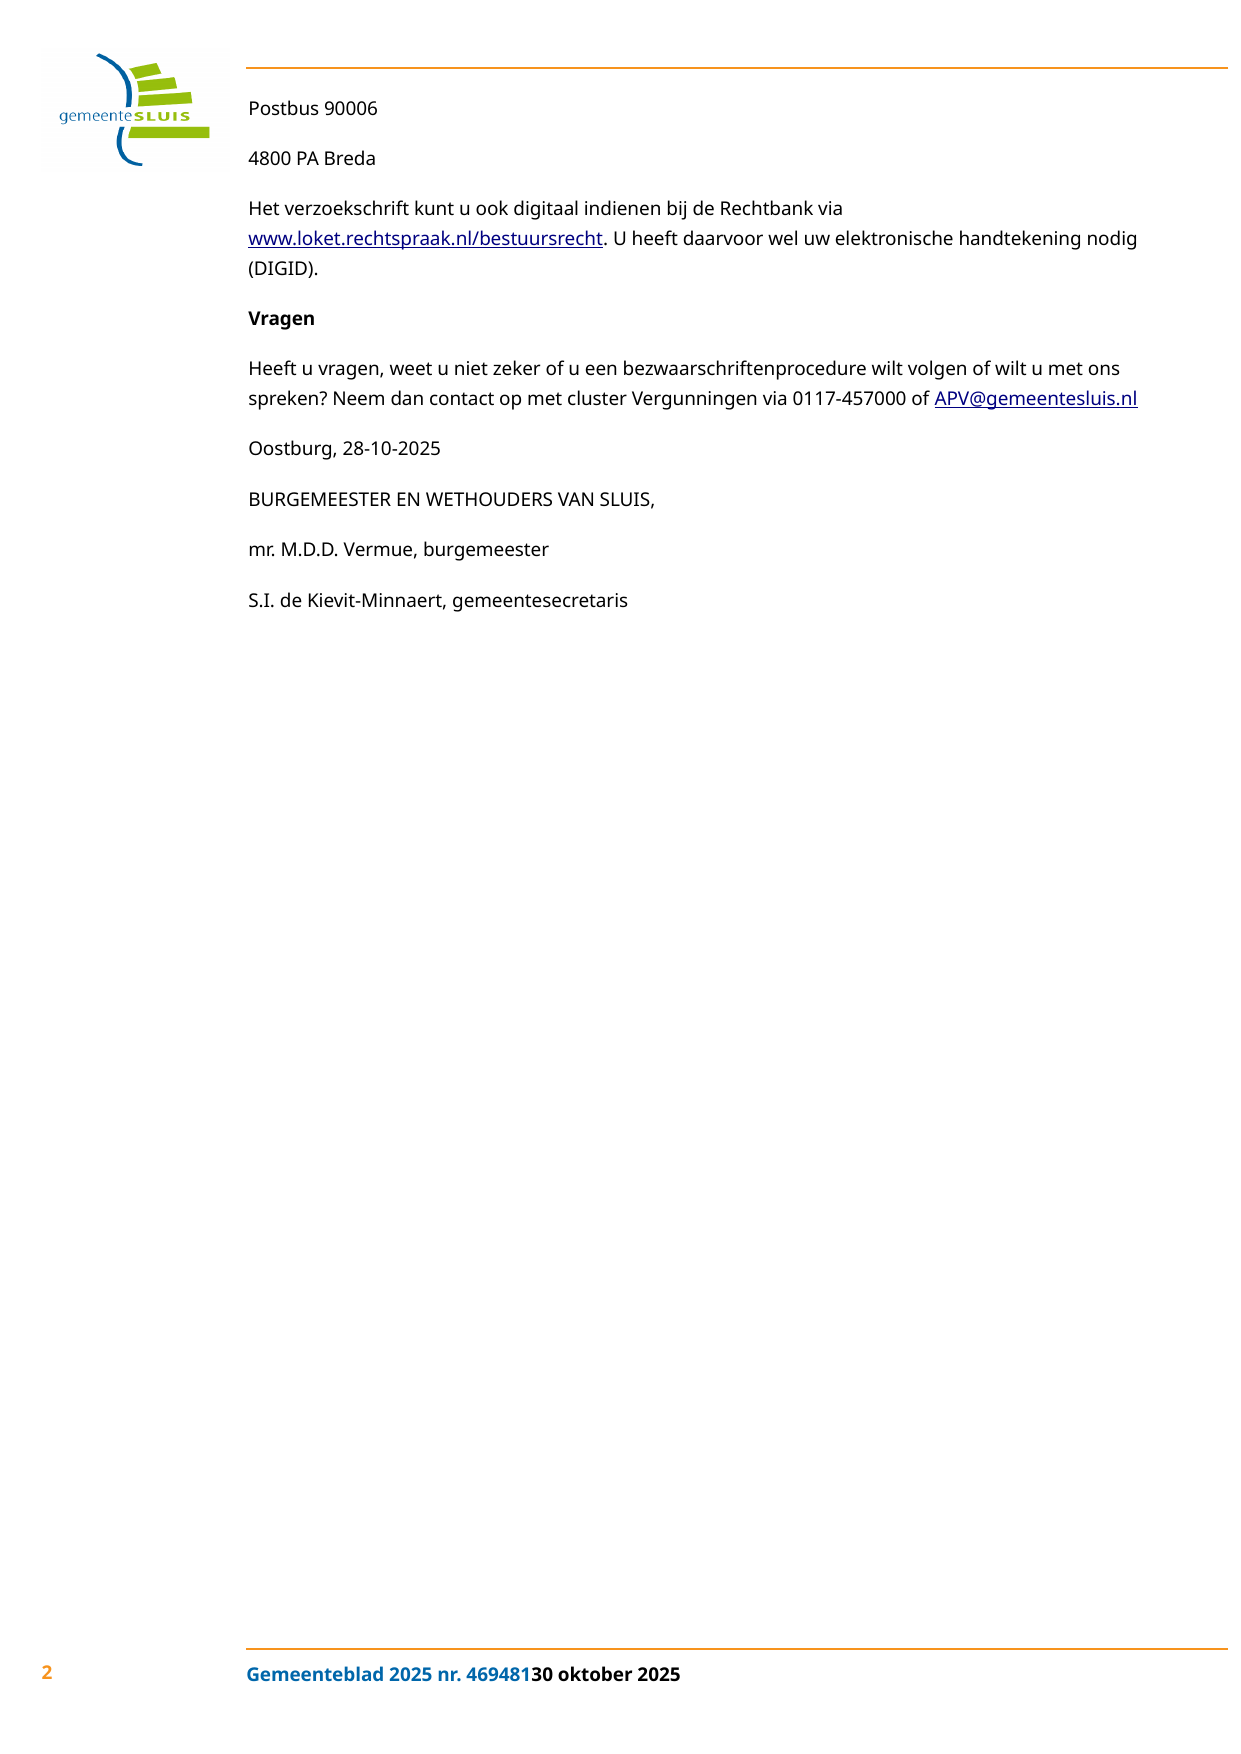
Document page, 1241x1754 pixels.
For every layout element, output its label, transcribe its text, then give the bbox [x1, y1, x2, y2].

text BURGEMEESTER EN WETHOUDERS VAN SLUIS, [248, 486, 1152, 512]
text Oostburg, 28-10-2025 [248, 436, 1152, 461]
text Vragen [248, 305, 1152, 331]
text Postbus 90006 [248, 95, 1152, 121]
text mr. M.D.D. Vermue, burgemeester [248, 536, 1152, 562]
picture [41, 47, 231, 172]
text 4800 PA Breda [248, 145, 1152, 171]
text S.I. de Kievit-Minnaert, gemeentesecretaris [248, 587, 1152, 613]
text Heeft u vragen, weet u niet zeker of u een bezwaarschriftenprocedure wilt volgen of wilt u met ons spreken? Neem dan contact op met cluster Vergunningen via 0117-457000 of APV@gemeentesluis.nl [248, 356, 1152, 411]
text Het verzoekschrift kunt u ook digitaal indienen bij de Rechtbank via www.loket.rechtspraak.nl/bestuursrecht. U heeft daarvoor wel uw elektronische handtekening nodig (DIGID). [248, 196, 1152, 281]
